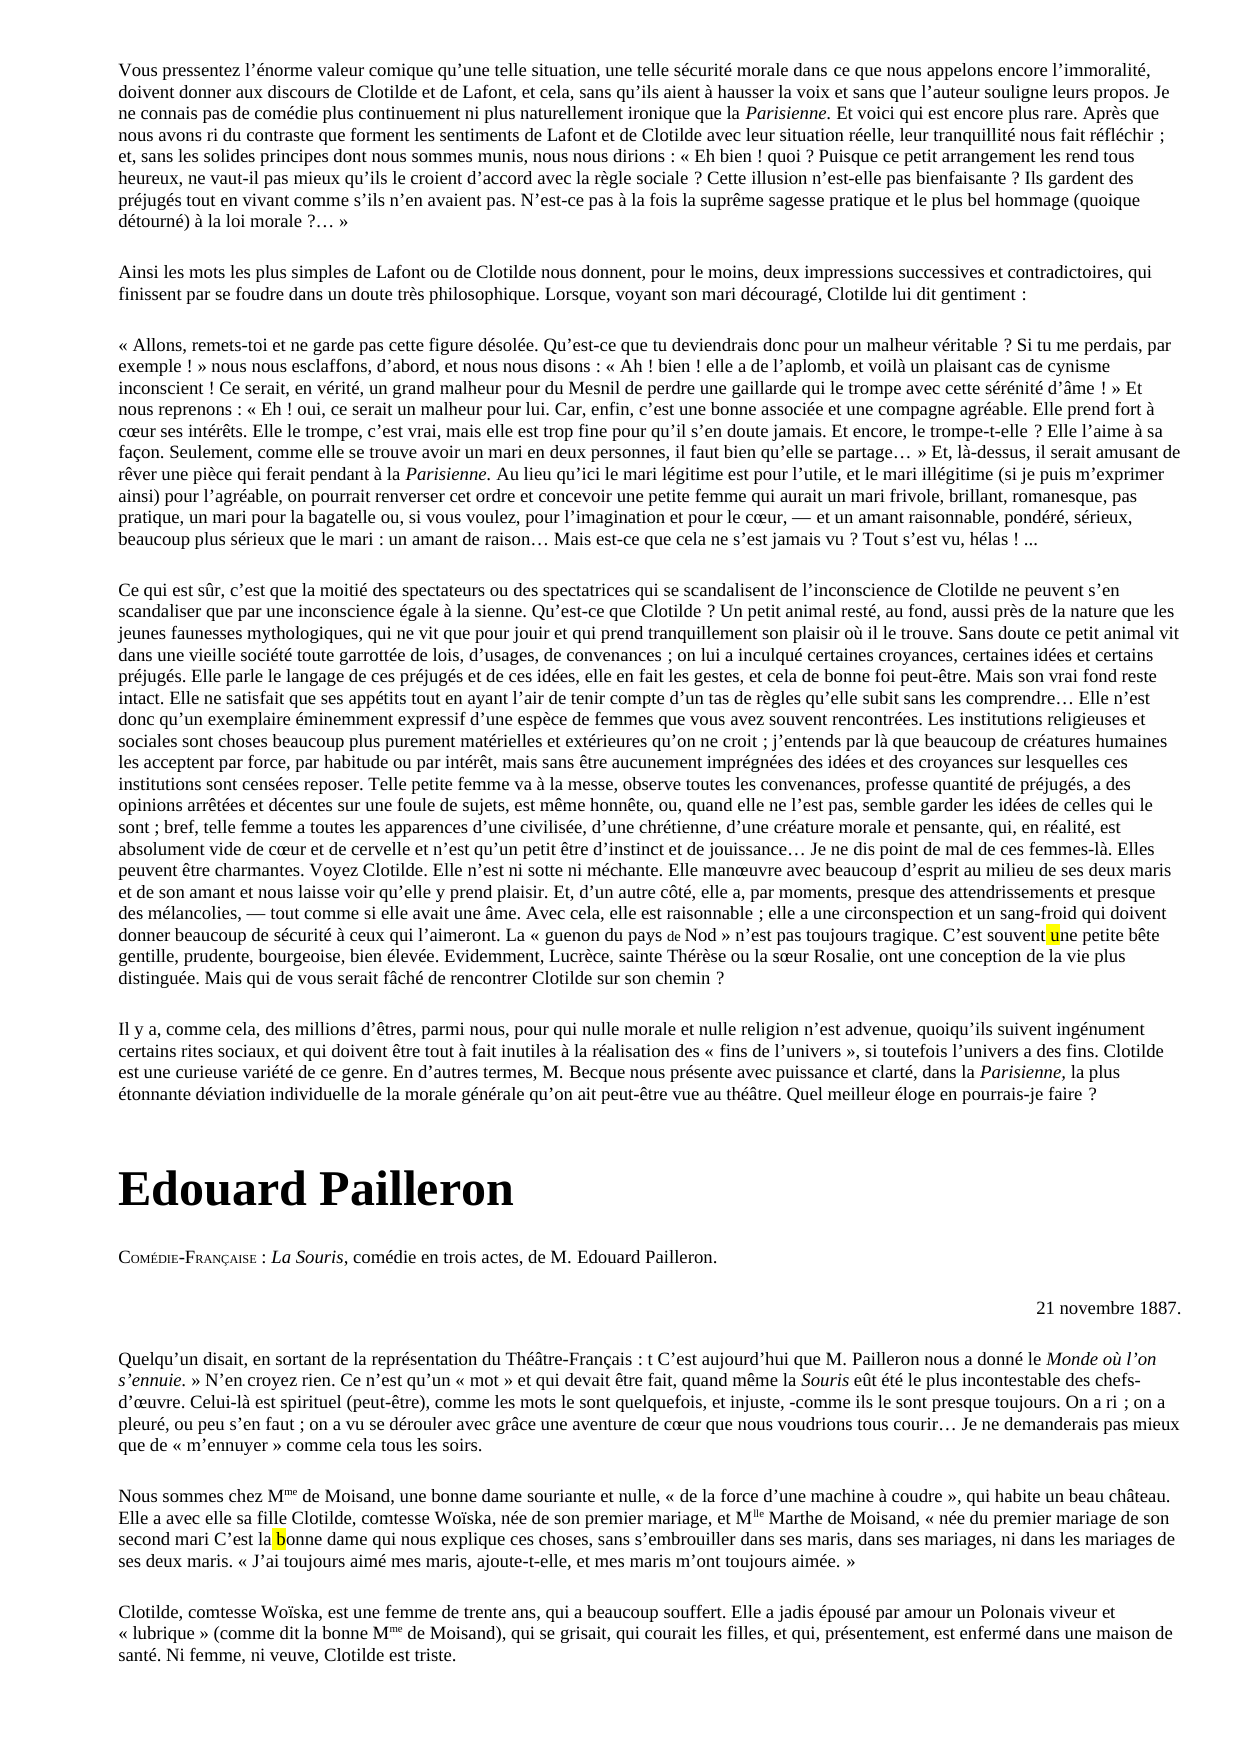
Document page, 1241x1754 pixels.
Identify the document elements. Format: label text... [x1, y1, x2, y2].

text Ce qui est sûr, c’est que la moitié des spectateurs ou des spectatrices qui se scandalisent de l’inconscience de Clotilde ne peuvent s’en scandaliser que par une inconscience égale à la sienne. Qu’est-ce que Clotilde ? Un petit animal resté, au fond, aussi près de la nature que les jeunes faunesses mythologiques, qui ne vit que pour jouir et qui prend tranquillement son plaisir où il le trouve. Sans doute ce petit animal vit dans une vieille société toute garrottée de lois, d’usages, de convenances ; on lui a inculqué certaines croyances, certaines idées et certains préjugés. Elle parle le langage de ces préjugés et de ces idées, elle en fait les gestes, et cela de bonne foi peut-être. Mais son vrai fond reste intact. Elle ne satisfait que ses appétits tout en ayant l’air de tenir compte d’un tas de règles qu’elle subit sans les comprendre… Elle n’est donc qu’un exemplaire éminemment expressif d’une espèce de femmes que vous avez souvent rencontrées. Les institutions religieuses et sociales sont choses beaucoup plus purement matérielles et extérieures qu’on ne croit ; j’entends par là que beaucoup de créatures humaines les acceptent par force, par habitude ou par intérêt, mais sans être aucunement imprégnées des idées et des croyances sur lesquelles ces institutions sont censées reposer. Telle petite femme va à la messe, observe toutes les convenances, professe quantité de préjugés, a des opinions arrêtées et décentes sur une foule de sujets, est même honnête, ou, quand elle ne l’est pas, semble garder les idées de celles qui le sont ; bref, telle femme a toutes les apparences d’une civilisée, d’une chrétienne, d’une créature morale et pensante, qui, en réalité, est absolument vide de cœur et de cervelle et n’est qu’un petit être d’instinct et de jouissance… Je ne dis point de mal de ces femmes-là. Elles peuvent être charmantes. Voyez Clotilde. Elle n’est ni sotte ni méchante. Elle manœuvre avec beaucoup d’esprit au milieu de ses deux maris et de son amant et nous laisse voir qu’elle y prend plaisir. Et, d’un autre côté, elle a, par moments, presque des attendrissements et presque des mélancolies, — tout comme si elle avait une âme. Avec cela, elle est raisonnable ; elle a une circonspection et un sang-froid qui doivent donner beaucoup de sécurité à ceux qui l’aimeront. La « guenon du pays de Nod » n’est pas toujours tragique. C’est souvent une petite bête gentille, prudente, bourgeoise, bien élevée. Evidemment, Lucrèce, sainte Thérèse ou la sœur Rosalie, ont une conception de la vie plus distinguée. Mais qui de vous serait fâché de rencontrer Clotilde sur son chemin ? [118, 579, 1181, 988]
text 21 novembre 1887. [118, 1297, 1181, 1318]
text Il y a, comme cela, des millions d’êtres, parmi nous, pour qui nulle morale et nulle religion n’est advenue, quoiqu’ils suivent ingénument certains rites sociaux, et qui doivent être tout à fait inutiles à la réalisation des « fins de l’univers », si toutefois l’univers a des fins. Clotilde est une curieuse variété de ce genre. En d’autres termes, M. Becque nous présente avec puissance et clarté, dans la Parisienne, la plus étonnante déviation individuelle de la morale générale qu’on ait peut-être vue au théâtre. Quel meilleur éloge en pourrais-je faire ? [118, 1018, 1181, 1104]
text Nous sommes chez Mme de Moisand, une bonne dame souriante et nulle, « de la force d’une machine à coudre », qui habite un beau château. Elle a avec elle sa fille Clotilde, comtesse Woïska, née de son premier mariage, et Mlle Marthe de Moisand, « née du premier mariage de son second mari C’est la bonne dame qui nous explique ces choses, sans s’embrouiller dans ses maris, dans ses mariages, ni dans les mariages de ses deux maris. « J’ai toujours aimé mes maris, ajoute-t-elle, et mes maris m’ont toujours aimée. » [118, 1485, 1181, 1571]
text Vous pressentez l’énorme valeur comique qu’une telle situation, une telle sécurité morale dans ce que nous appelons encore l’immoralité, doivent donner aux discours de Clotilde et de Lafont, et cela, sans qu’ils aient à hausser la voix et sans que l’auteur souligne leurs propos. Je ne connais pas de comédie plus continuement ni plus naturellement ironique que la Parisienne. Et voici qui est encore plus rare. Après que nous avons ri du contraste que forment les sentiments de Lafont et de Clotilde avec leur situation réelle, leur tranquillité nous fait réfléchir ; et, sans les solides principes dont nous sommes munis, nous nous dirions : « Eh bien ! quoi ? Puisque ce petit arrangement les rend tous heureux, ne vaut-il pas mieux qu’ils le croient d’accord avec la règle sociale ? Cette illusion n’est-elle pas bienfaisante ? Ils gardent des préjugés tout en vivant comme s’ils n’en avaient pas. N’est-ce pas à la fois la suprême sagesse pratique et le plus bel hommage (quoique détourné) à la loi morale ?… » [118, 59, 1181, 232]
text Comédie-Française : La Souris, comédie en trois actes, de M. Edouard Pailleron. [118, 1246, 1181, 1267]
subtitle EDOUARD PAILLERON [118, 1159, 1181, 1216]
text Ainsi les mots les plus simples de Lafont ou de Clotilde nous donnent, pour le moins, deux impressions successives et contradictoires, qui finissent par se foudre dans un doute très philosophique. Lorsque, voyant son mari découragé, Clotilde lui dit gentiment : [118, 261, 1181, 304]
text Clotilde, comtesse Woïska, est une femme de trente ans, qui a beaucoup souffert. Elle a jadis épousé par amour un Polonais viveur et « lubrique » (comme dit la bonne Mme de Moisand), qui se grisait, qui courait les filles, et qui, présentement, est enfermé dans une maison de santé. Ni femme, ni veuve, Clotilde est triste. [118, 1601, 1181, 1665]
text Quelqu’un disait, en sortant de la représentation du Théâtre-Français : t C’est aujourd’hui que M. Pailleron nous a donné le Monde où l’on s’ennuie. » N’en croyez rien. Ce n’est qu’un « mot » et qui devait être fait, quand même la Souris eût été le plus incontestable des chefs-d’œuvre. Celui-là est spirituel (peut-être), comme les mots le sont quelquefois, et injuste, -comme ils le sont presque toujours. On a ri ; on a pleuré, ou peu s’en faut ; on a vu se dérouler avec grâce une aventure de cœur que nous voudrions tous courir… Je ne demanderais pas mieux que de « m’ennuyer » comme cela tous les soirs. [118, 1348, 1181, 1456]
text « Allons, remets-toi et ne garde pas cette figure désolée. Qu’est-ce que tu deviendrais donc pour un malheur véritable ? Si tu me perdais, par exemple ! » nous nous esclaffons, d’abord, et nous nous disons : « Ah ! bien ! elle a de l’aplomb, et voilà un plaisant cas de cynisme inconscient ! Ce serait, en vérité, un grand malheur pour du Mesnil de perdre une gaillarde qui le trompe avec cette sérénité d’âme ! » Et nous reprenons : « Eh ! oui, ce serait un malheur pour lui. Car, enfin, c’est une bonne associée et une compagne agréable. Elle prend fort à cœur ses intérêts. Elle le trompe, c’est vrai, mais elle est trop fine pour qu’il s’en doute jamais. Et encore, le trompe-t-elle ? Elle l’aime à sa façon. Seulement, comme elle se trouve avoir un mari en deux personnes, il faut bien qu’elle se partage… » Et, là-dessus, il serait amusant de rêver une pièce qui ferait pendant à la Parisienne. Au lieu qu’ici le mari légitime est pour l’utile, et le mari illégitime (si je puis m’exprimer ainsi) pour l’agréable, on pourrait renverser cet ordre et concevoir une petite femme qui aurait un mari frivole, brillant, romanesque, pas pratique, un mari pour la bagatelle ou, si vous voulez, pour l’imagination et pour le cœur, — et un amant raisonnable, pondéré, sérieux, beaucoup plus sérieux que le mari : un amant de raison… Mais est-ce que cela ne s’est jamais vu ? Tout s’est vu, hélas ! ... [118, 334, 1181, 549]
